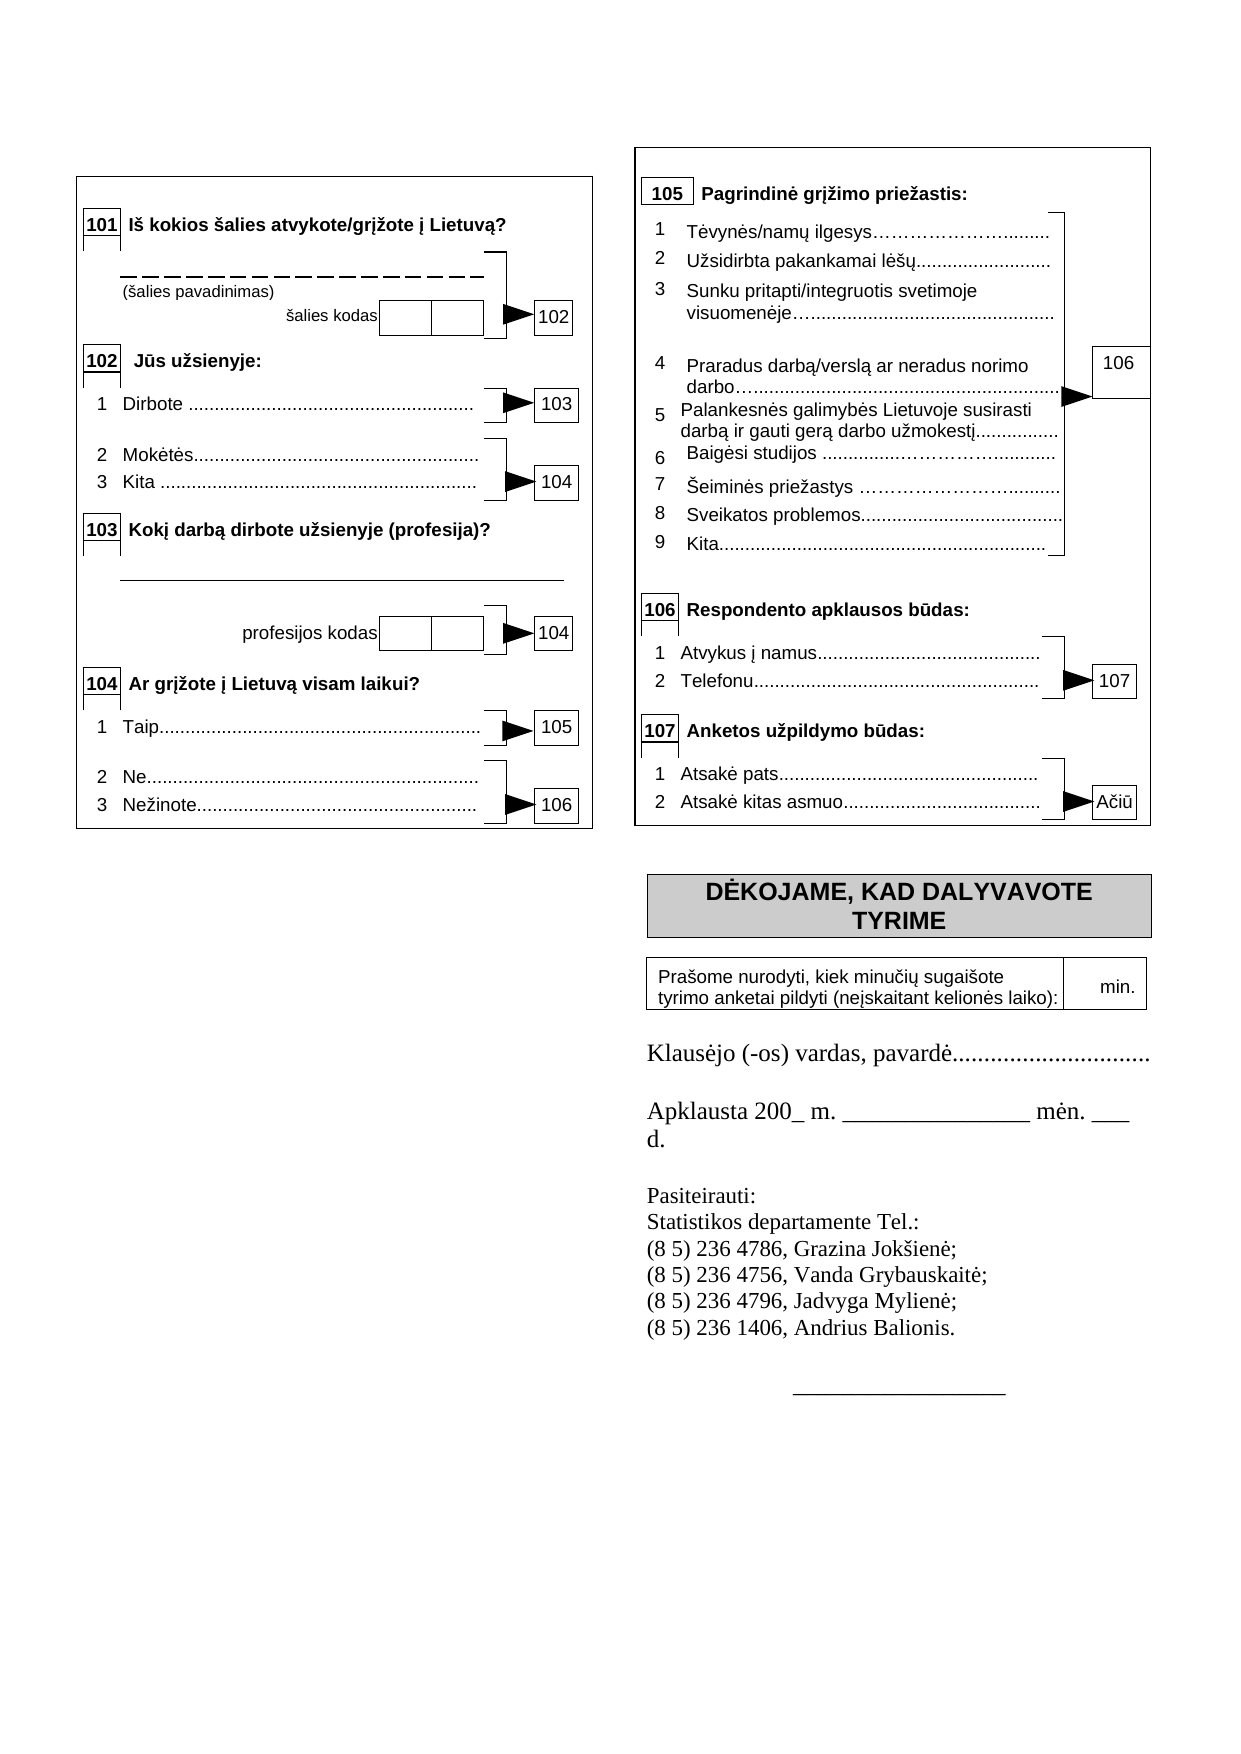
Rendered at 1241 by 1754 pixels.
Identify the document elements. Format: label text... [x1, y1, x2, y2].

table_cell [506, 654, 517, 659]
table_cell [1136, 555, 1150, 586]
table_cell [1075, 442, 1093, 468]
table_cell Taip.............................................................. [120, 710, 484, 745]
table_cell 1 [83, 388, 120, 422]
table_cell 4 [641, 346, 678, 398]
table_cell [1136, 347, 1150, 398]
table_cell [517, 338, 535, 344]
table_cell [1093, 468, 1136, 497]
table_cell [484, 746, 506, 760]
table_cell [1136, 442, 1150, 468]
table_cell [517, 276, 535, 300]
table_cell Dirbote ....................................................... [120, 388, 484, 422]
table_cell [636, 593, 641, 636]
table_cell [636, 468, 641, 497]
table_cell [1093, 177, 1136, 204]
table_cell [1075, 706, 1093, 714]
table_cell [506, 338, 517, 344]
table_cell [77, 745, 83, 760]
table_cell [535, 276, 564, 300]
table_cell [517, 581, 535, 605]
table_header min. [1064, 958, 1146, 1008]
table_cell [77, 580, 83, 605]
text (8 5) 236 4756, Vanda Grybauskaitė; [647, 1261, 1152, 1287]
table_cell [636, 526, 641, 555]
table_cell Ne................................................................ [120, 760, 484, 788]
table_cell 106 [642, 594, 678, 620]
table_cell [77, 251, 83, 276]
table_cell [507, 388, 517, 396]
table_cell [120, 500, 484, 505]
table_cell [1075, 698, 1093, 706]
table_cell [1136, 526, 1150, 555]
table_cell [83, 580, 120, 605]
table_cell Atsakė kitas asmuo...................................... [678, 785, 1042, 819]
table_cell [77, 438, 83, 465]
table_header [564, 177, 592, 208]
table_cell Šeiminės priežastys …………………….......... [678, 468, 1064, 497]
table_cell [1093, 636, 1136, 664]
table_cell [535, 746, 564, 760]
text (8 5) 236 4786, Grazina Jokšienė; [647, 1235, 1152, 1261]
table_cell 8 [641, 497, 678, 526]
table_cell [1048, 177, 1074, 204]
table_cell [535, 338, 564, 344]
table_cell [517, 315, 534, 334]
table_cell [517, 760, 535, 788]
table_cell Atvykus į namus........................................... [678, 636, 1042, 664]
table_cell [535, 438, 578, 465]
table_cell [517, 500, 535, 505]
table_cell [678, 698, 1042, 706]
table_cell [1064, 819, 1074, 825]
text Statistikos departamente Tel.: [647, 1208, 1152, 1235]
table_cell 2 [641, 664, 678, 698]
table_cell [1065, 809, 1074, 819]
text Apklausta 200_ m. _______________ mėn. ___ d. [647, 1096, 1152, 1153]
table_cell Telefonu....................................................... [678, 664, 1042, 698]
table_cell [506, 745, 517, 760]
table_cell [517, 422, 535, 437]
table_cell [1075, 177, 1093, 204]
table_cell 2 [641, 242, 678, 272]
table_cell [1075, 497, 1093, 526]
table_cell [517, 300, 534, 313]
table_cell [1137, 664, 1150, 698]
table_cell [1075, 468, 1093, 497]
table_cell 106 [1093, 347, 1136, 398]
table_cell [1136, 468, 1150, 497]
table_cell [484, 501, 506, 505]
table_cell [84, 373, 120, 387]
table_cell [641, 706, 678, 714]
table_cell [1042, 586, 1048, 593]
table_cell [507, 605, 517, 616]
table_cell [641, 586, 678, 593]
table_cell [636, 714, 641, 757]
table_cell [507, 710, 517, 725]
table_cell [83, 654, 120, 659]
table_cell [1093, 526, 1136, 555]
table_cell [641, 205, 693, 212]
table_cell [1042, 820, 1064, 825]
table_cell [1122, 714, 1150, 757]
table_cell [120, 823, 484, 828]
table_cell [1042, 637, 1064, 664]
table_cell Iš kokios šalies atvykote/grįžote į Lietuvą? [121, 208, 564, 251]
table_cell [1064, 204, 1074, 212]
table_cell [77, 788, 83, 822]
table_cell [573, 300, 592, 334]
table_cell [642, 621, 678, 636]
table_cell [564, 667, 592, 710]
table_cell [1048, 526, 1064, 555]
table_cell 107 [1093, 665, 1136, 698]
table_cell [1136, 636, 1150, 664]
table_cell [1042, 664, 1064, 698]
table_cell [1075, 682, 1092, 698]
table_cell [83, 500, 120, 505]
table_cell [1136, 758, 1150, 785]
table_cell [1065, 526, 1074, 555]
table_cell [1093, 442, 1136, 468]
text Pasiteirauti: [647, 1182, 1152, 1208]
table_cell [484, 655, 506, 659]
table_cell [564, 505, 592, 512]
table_cell [507, 438, 517, 465]
table_cell [1122, 586, 1150, 593]
table_cell [120, 338, 484, 344]
table_cell [517, 465, 534, 480]
table_cell [564, 513, 592, 556]
text (8 5) 236 1406, Andrius Balionis. [647, 1314, 1152, 1340]
table_cell [506, 823, 517, 828]
table_cell [636, 758, 641, 785]
table_header [1093, 148, 1136, 177]
table_cell 9 [641, 526, 678, 555]
table_cell [642, 743, 678, 757]
table_cell [507, 321, 517, 334]
table_cell [1075, 803, 1092, 819]
table_cell [484, 300, 506, 334]
table_header [1075, 148, 1093, 177]
table_cell 1 [83, 710, 120, 745]
table_cell (šalies pavadinimas) [120, 276, 484, 300]
table_cell [84, 695, 120, 710]
table_header [506, 177, 517, 208]
table_cell Nežinote...................................................... [120, 788, 484, 822]
table_cell [636, 636, 641, 664]
table_cell [535, 760, 578, 788]
table_cell 104 [535, 617, 572, 650]
table_cell [1058, 555, 1074, 586]
table_cell [1137, 785, 1150, 819]
table_cell [517, 732, 534, 745]
table_cell [1064, 698, 1074, 706]
table_cell 103 [535, 389, 578, 422]
table_cell [484, 276, 506, 300]
table_cell [1065, 442, 1074, 468]
text (8 5) 236 4796, Jadvyga Mylienė; [647, 1287, 1152, 1314]
table_cell [1136, 177, 1150, 204]
table_cell [535, 556, 564, 580]
table_cell [535, 501, 578, 505]
table_cell 3 [83, 788, 120, 822]
table_cell [564, 338, 592, 344]
table_cell [1093, 706, 1122, 714]
table_cell [1093, 409, 1136, 442]
table_cell [636, 706, 641, 714]
table_cell [579, 710, 592, 745]
table_cell [578, 823, 592, 828]
table_cell [1093, 758, 1136, 785]
table_cell [77, 276, 83, 300]
table_cell [1093, 242, 1136, 346]
table_cell [83, 251, 120, 276]
table_cell [1042, 706, 1048, 714]
table_cell [1093, 820, 1136, 825]
table_cell [120, 422, 484, 437]
table_cell [517, 404, 534, 422]
table_cell [636, 442, 641, 468]
table_cell [1093, 204, 1136, 212]
table_cell 6 [641, 442, 678, 468]
table_cell [484, 465, 506, 499]
table_cell [517, 806, 534, 822]
table_cell [578, 438, 592, 465]
table_header Prašome nurodyti, kiek minučių sugaišote tyrimo anketai pildyti (neįskaitant kelionės laiko): [647, 958, 1063, 1008]
table_header [1136, 148, 1150, 177]
table_cell [517, 605, 535, 616]
table_cell [77, 513, 83, 556]
table_cell [120, 505, 484, 512]
table_cell šalies kodas [120, 300, 379, 334]
table_cell [579, 788, 592, 822]
table_cell [484, 788, 506, 822]
table_cell [507, 812, 517, 822]
table_header [641, 148, 693, 177]
table_cell [636, 785, 641, 819]
table_cell Mokėtės....................................................... [120, 438, 484, 465]
table_cell Kita............................................................... [678, 526, 1048, 555]
table_cell [507, 760, 517, 788]
table_cell [432, 301, 483, 334]
table_cell [484, 824, 506, 828]
table_cell [83, 660, 120, 667]
table_cell [636, 204, 641, 212]
table_cell [77, 710, 83, 745]
table_cell [1048, 213, 1064, 242]
table_cell [120, 251, 484, 276]
table_cell [1075, 204, 1093, 212]
table_cell [1042, 759, 1064, 785]
table_cell 1 [641, 636, 678, 664]
table_cell [573, 616, 592, 650]
table_cell [490, 505, 506, 512]
table_header [636, 148, 641, 177]
table_cell [83, 745, 120, 760]
table_cell [432, 617, 483, 650]
table_cell [83, 605, 120, 616]
table_cell [564, 208, 592, 251]
table_cell [641, 555, 678, 586]
table_header [77, 177, 83, 208]
table_cell [1136, 242, 1150, 346]
table_cell [484, 556, 506, 580]
table_cell 104 [84, 668, 120, 694]
table_cell [83, 556, 120, 580]
table_cell [1075, 346, 1092, 396]
table_cell [1075, 785, 1092, 800]
table_cell [517, 616, 534, 632]
table_cell [535, 660, 564, 667]
table_cell [120, 654, 484, 659]
table_cell [517, 788, 534, 803]
table_cell [517, 660, 535, 667]
table_cell Baigėsi studijos ...............……………............ [678, 442, 1064, 468]
table_header [535, 177, 564, 208]
table_cell [641, 698, 678, 706]
table_cell [578, 760, 592, 788]
table_cell [484, 339, 506, 344]
table_cell [564, 344, 592, 387]
table_cell [120, 745, 484, 760]
table_cell [1065, 242, 1074, 346]
table_cell [484, 581, 506, 605]
table_cell [1093, 586, 1122, 593]
table_cell [636, 177, 641, 204]
table_cell [517, 823, 535, 828]
table_cell [693, 204, 1048, 212]
table_cell [1065, 785, 1074, 794]
table_cell Kita ............................................................. [120, 465, 484, 499]
table_cell [77, 605, 83, 616]
table_cell [77, 422, 83, 437]
table_cell [120, 660, 484, 667]
table_cell [1042, 699, 1064, 706]
table_cell Sveikatos problemos....................................... [678, 497, 1064, 526]
table_cell [678, 555, 1057, 586]
table_cell [535, 505, 564, 512]
table_cell [77, 667, 83, 710]
table_cell [484, 253, 506, 276]
table_cell [484, 423, 506, 437]
table_cell [517, 251, 535, 276]
table_cell 103 [84, 514, 120, 540]
table_cell [1075, 242, 1093, 346]
table_cell [579, 388, 592, 422]
table_cell [517, 745, 535, 760]
table_cell [1075, 758, 1093, 785]
table_cell [1075, 212, 1093, 242]
table_cell profesijos kodas [120, 616, 379, 650]
table_cell [564, 422, 592, 437]
table_cell Praradus darbą/verslą ar neradus norimo darbo…........................................................... [678, 346, 1064, 398]
table_cell [636, 242, 641, 346]
table_cell [1065, 497, 1074, 526]
table_header [490, 177, 506, 208]
table_cell [507, 788, 517, 797]
table_cell [507, 300, 517, 308]
table_cell [1064, 586, 1074, 593]
table_cell Ačiū [1093, 786, 1136, 819]
table_cell [641, 819, 678, 825]
table_cell [1136, 698, 1150, 706]
table_cell [636, 398, 641, 442]
table_header [1058, 148, 1074, 177]
table_cell [1122, 593, 1150, 636]
table_cell [1048, 586, 1064, 593]
table_cell [1065, 664, 1074, 673]
table_cell 3 [641, 272, 678, 346]
table_cell [507, 650, 517, 654]
table_cell [517, 654, 535, 659]
table_cell [1093, 212, 1136, 242]
table_cell [1065, 346, 1074, 390]
table_cell [1065, 688, 1074, 698]
table_cell [1048, 204, 1064, 212]
table_cell 104 [535, 466, 578, 499]
table_cell [678, 819, 1042, 825]
table_cell 105 [642, 178, 693, 204]
table_cell [1075, 586, 1093, 593]
table_cell [507, 251, 517, 276]
table_cell [1136, 212, 1150, 242]
table_cell [1075, 398, 1093, 442]
table_cell Palankesnės galimybės Lietuvoje susirasti darbą ir gauti gerą darbo užmokestį................ [678, 398, 1064, 442]
table_cell [1136, 204, 1150, 212]
table_cell Pagrindinė grįžimo priežastis: [694, 177, 1048, 204]
table_cell [517, 505, 535, 512]
table_cell [1065, 636, 1074, 664]
table_cell [1136, 497, 1150, 526]
table_cell [506, 422, 517, 437]
table_cell [1136, 409, 1150, 442]
table_cell [564, 605, 592, 616]
table_cell [83, 650, 120, 654]
table_cell [578, 500, 592, 505]
table_cell [507, 737, 517, 745]
table_cell [506, 505, 517, 512]
text Dėkojame, kad dalyvavote tyrime [648, 875, 1151, 937]
table_header [693, 148, 1057, 177]
table_cell [120, 581, 484, 605]
table_cell [490, 660, 506, 667]
table_cell [535, 605, 564, 616]
table_cell [484, 505, 490, 512]
table_cell 5 [641, 398, 678, 442]
table_cell [517, 438, 535, 465]
text Klausėjo (-os) vardas, pavardė [647, 1038, 1152, 1067]
table_cell [83, 823, 120, 828]
table_cell [564, 276, 592, 300]
table_cell [120, 650, 484, 654]
table_cell [484, 711, 506, 745]
table_cell [507, 489, 517, 499]
table_cell 2 [83, 760, 120, 788]
table_cell [484, 616, 506, 650]
table_cell [564, 251, 592, 276]
table_cell Ar grįžote į Lietuvą visam laikui? [121, 667, 564, 710]
table_cell [77, 616, 83, 650]
table_cell [120, 556, 484, 580]
table_cell [517, 388, 534, 402]
table_cell [579, 465, 592, 499]
table_cell [507, 616, 517, 627]
table_cell [1075, 664, 1092, 679]
table_cell [564, 745, 592, 760]
table_cell 2 [641, 785, 678, 819]
table_cell 102 [535, 301, 572, 334]
table_cell [564, 660, 592, 667]
table_cell [484, 439, 506, 465]
table_cell [77, 344, 83, 387]
table_cell [517, 650, 535, 654]
table_cell [77, 760, 83, 788]
table_cell Respondento apklausos būdas: [679, 593, 1122, 636]
table_cell [1064, 706, 1074, 714]
table_cell [380, 301, 431, 334]
table_cell [506, 500, 517, 505]
table_cell Užsidirbta pakankamai lėšų.......................... [678, 242, 1064, 272]
table_cell [484, 606, 506, 616]
table_cell Tėvynės/namų ilgesys…………………......... [678, 212, 1048, 242]
table_cell 102 [84, 345, 120, 371]
table_cell [77, 388, 83, 422]
table_cell [83, 505, 120, 512]
table_cell Sunku pritapti/integruotis svetimoje visuomenėje…............................................... [678, 272, 1064, 346]
table_cell [507, 465, 517, 474]
table_cell [535, 251, 564, 276]
table_cell [506, 581, 517, 605]
table_cell [506, 556, 517, 580]
table_cell 1 [641, 758, 678, 785]
table_cell [484, 650, 506, 654]
table_cell [1075, 555, 1093, 586]
table_cell [517, 634, 534, 650]
table_cell [83, 616, 120, 650]
table_cell [517, 483, 534, 499]
table_cell [636, 212, 641, 242]
table_cell [77, 660, 83, 667]
table_cell [1048, 706, 1064, 714]
table_cell [1093, 699, 1136, 706]
table_cell [564, 650, 592, 654]
table_cell [84, 236, 120, 251]
table_cell [507, 640, 517, 650]
table_cell [636, 497, 641, 526]
table_cell [84, 541, 120, 556]
table_cell 107 [642, 715, 678, 741]
table_cell [507, 276, 517, 300]
table_cell [1093, 399, 1136, 409]
table_cell Anketos užpildymo būdas: [679, 714, 1122, 757]
table_cell 101 [84, 209, 120, 235]
table_cell [1075, 819, 1093, 825]
table_cell Atsakė pats.................................................. [678, 758, 1042, 785]
table_cell [1065, 758, 1074, 785]
table_cell [636, 664, 641, 698]
table_cell [1122, 706, 1150, 714]
table_cell [77, 465, 83, 499]
table_cell [1136, 399, 1150, 409]
table_cell [535, 581, 564, 605]
table_cell [484, 389, 506, 422]
table_cell 2 [83, 438, 120, 465]
table_cell [517, 556, 535, 580]
table_cell [564, 654, 592, 659]
table_cell 7 [641, 468, 678, 497]
table_cell [77, 300, 83, 334]
table_cell [380, 617, 431, 650]
table_cell [564, 556, 592, 580]
table_cell [1065, 468, 1074, 497]
table_cell [678, 706, 1042, 714]
table_cell 1 [641, 212, 678, 242]
table_cell [77, 556, 83, 580]
table_cell Jūs užsienyje: [121, 344, 564, 387]
table_cell 3 [83, 465, 120, 499]
table_cell [1075, 636, 1093, 664]
table_cell [1065, 404, 1074, 442]
table_cell [636, 555, 641, 586]
table_cell [77, 505, 83, 512]
table_cell [535, 423, 564, 437]
table_cell [83, 276, 120, 300]
table_cell [1065, 212, 1074, 242]
table_cell [1136, 819, 1150, 825]
table_cell [83, 300, 120, 334]
table_cell [1093, 555, 1136, 586]
table_cell [535, 654, 564, 659]
table_header [517, 177, 535, 208]
table_header [484, 177, 490, 208]
table_cell 105 [535, 711, 578, 745]
text _________________ [647, 1369, 1152, 1398]
table_cell [1042, 785, 1064, 819]
table_cell [535, 824, 578, 828]
table_header [120, 177, 484, 208]
table_cell [77, 208, 83, 251]
table_cell [83, 422, 120, 437]
table_cell [484, 761, 506, 788]
table_cell [120, 605, 484, 616]
table_cell [678, 586, 1042, 593]
table_cell [517, 710, 534, 730]
table_cell [636, 698, 641, 706]
table_cell Kokį darbą dirbote užsienyje (profesija)? [121, 513, 564, 556]
table_cell [506, 660, 517, 667]
table_cell [1075, 526, 1093, 555]
table_cell [1093, 497, 1136, 526]
table_cell [564, 580, 592, 605]
table_cell [83, 338, 120, 344]
table_cell [507, 409, 517, 422]
table_cell [636, 346, 641, 398]
table_header [83, 177, 120, 208]
table_cell 106 [535, 789, 578, 822]
table_cell [484, 660, 490, 667]
